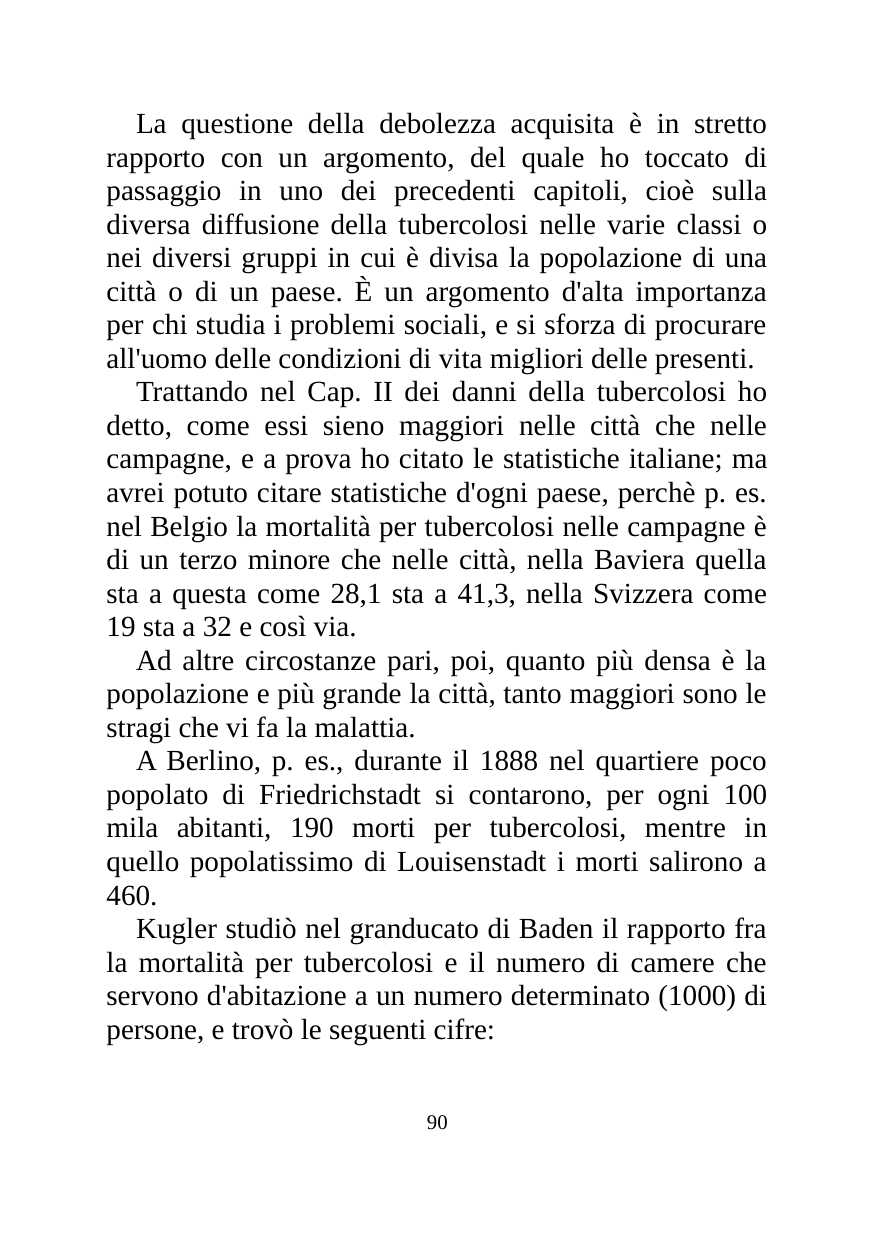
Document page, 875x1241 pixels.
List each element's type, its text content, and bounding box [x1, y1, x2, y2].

text Ad altre circostanze pari, poi, quanto più densa è la popolazione e più grande la città, tanto maggiori sono le stragi che vi fa la malattia. [106, 643, 768, 743]
text La questione della debolezza acquisita è in stretto rapporto con un argomento, del quale ho toccato di passaggio in uno dei precedenti capitoli, cioè sulla diversa diffusione della tubercolosi nelle varie classi o nei diversi gruppi in cui è divisa la popolazione di una città o di un paese. È un argomento d'alta importanza per chi studia i problemi sociali, e si sforza di procurare all'uomo delle condizioni di vita migliori delle presenti. [106, 106, 768, 374]
text Kugler studiò nel granducato di Baden il rapporto fra la mortalità per tubercolosi e il numero di camere che servono d'abitazione a un numero determinato (1000) di persone, e trovò le seguenti cifre: [106, 911, 768, 1045]
text Trattando nel Cap. II dei danni della tubercolosi ho detto, come essi sieno maggiori nelle città che nelle campagne, e a prova ho citato le statistiche italiane; ma avrei potuto citare statistiche d'ogni paese, perchè p. es. nel Belgio la mortalità per tubercolosi nelle campagne è di un terzo minore che nelle città, nella Baviera quella sta a questa come 28,1 sta a 41,3, nella Svizzera come 19 sta a 32 e così via. [106, 374, 768, 643]
text A Berlino, p. es., durante il 1888 nel quartiere poco popolato di Friedrichstadt si contarono, per ogni 100 mila abitanti, 190 morti per tubercolosi, mentre in quello popolatissimo di Louisenstadt i morti salirono a 460. [106, 743, 768, 911]
